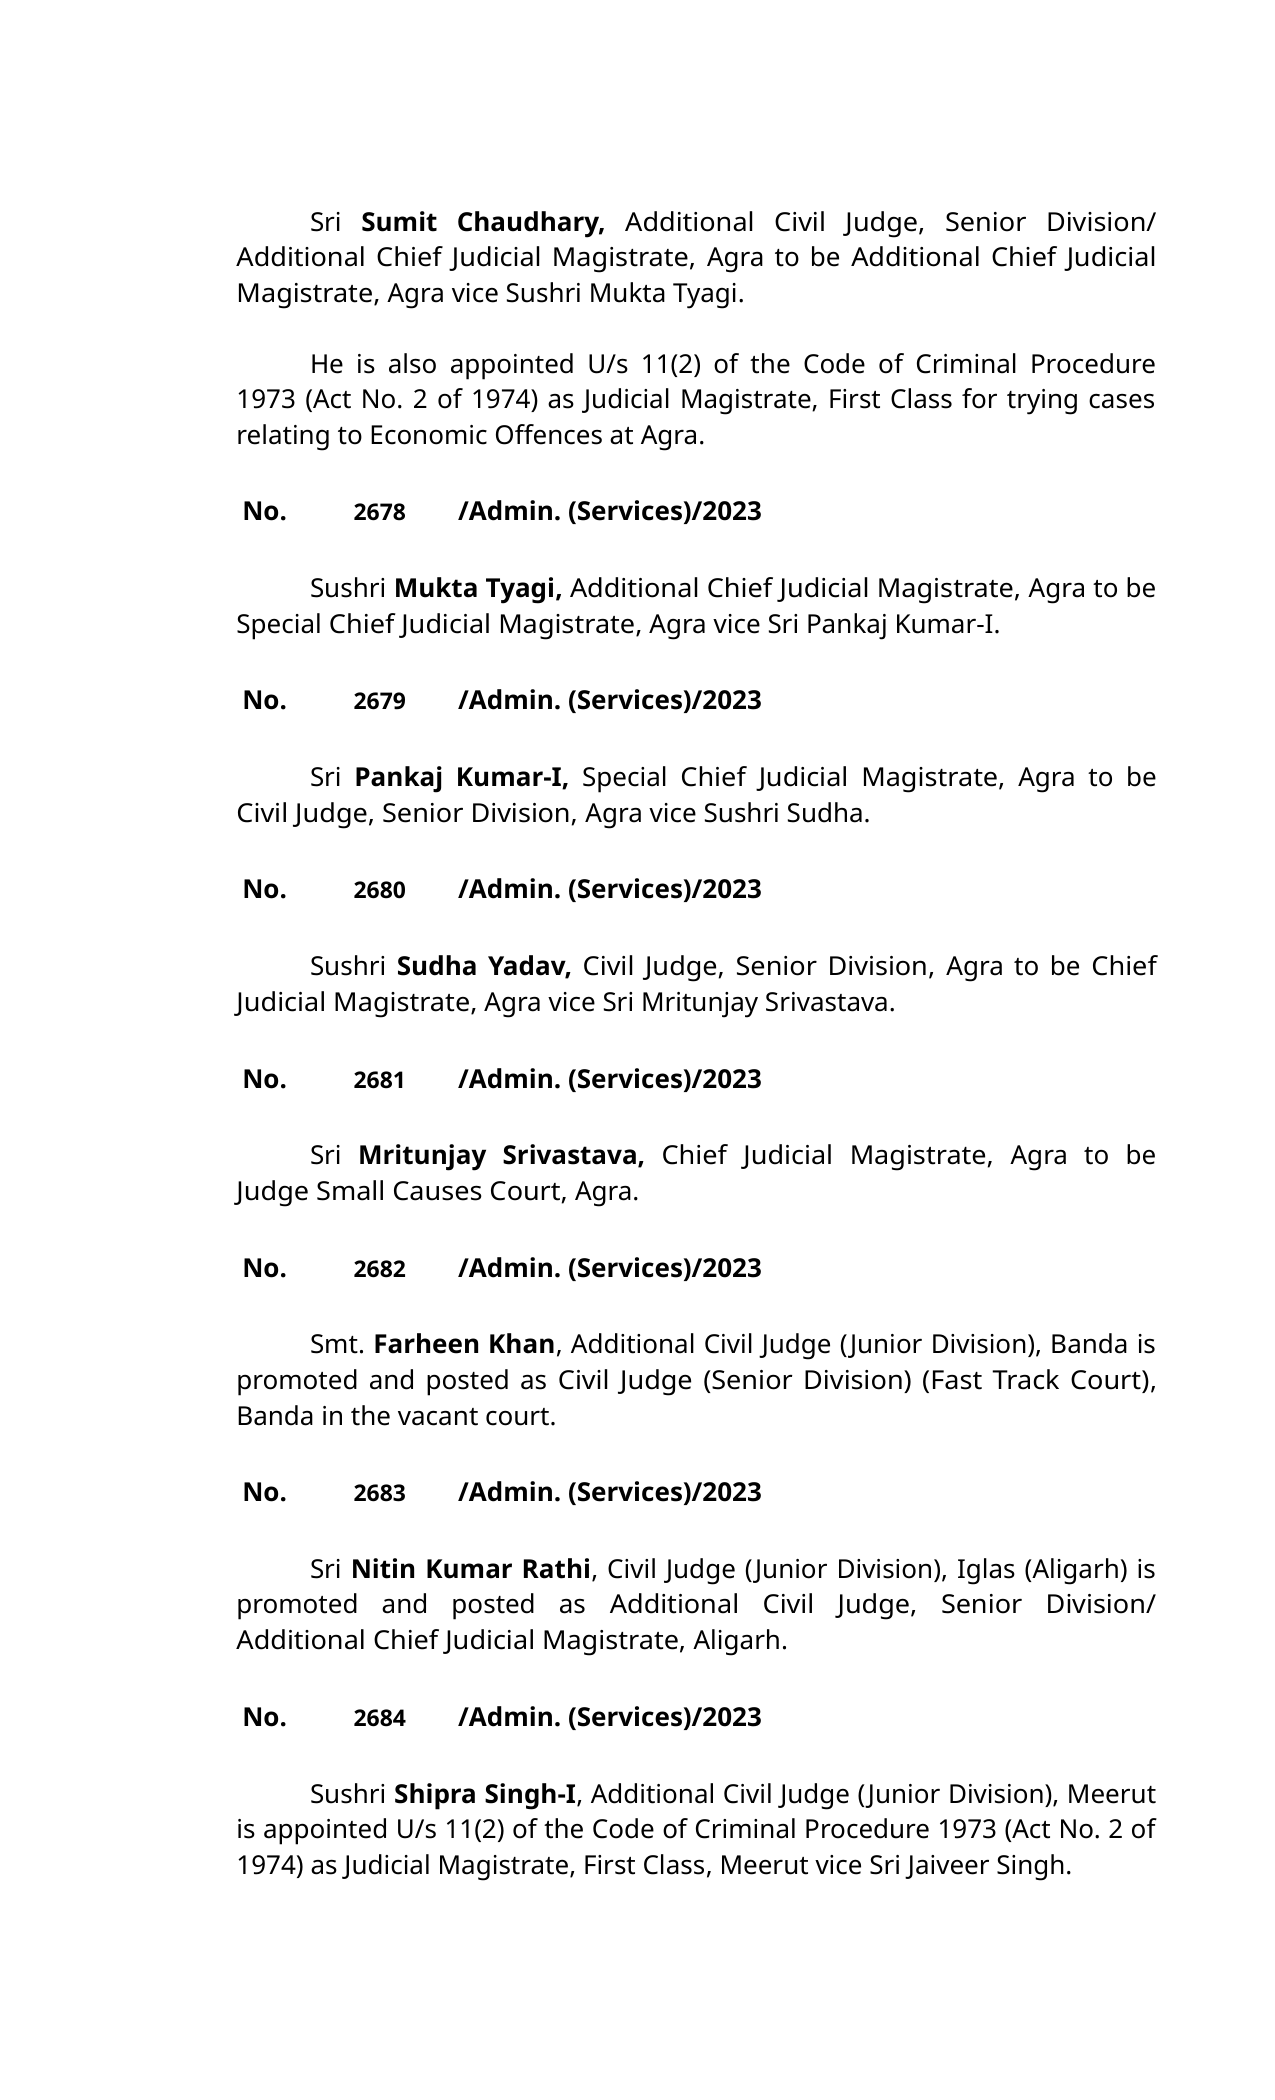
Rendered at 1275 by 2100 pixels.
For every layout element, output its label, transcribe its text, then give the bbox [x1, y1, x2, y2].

text Sri Sumit Chaudhary, Additional Civil Judge, Senior Division/ Additional Chief Judicial Magistrate, Agra to be Additional Chief Judicial Magistrate, Agra vice Sushri Mukta Tyagi. [236, 203, 1157, 310]
table_header No. [236, 1693, 310, 1740]
table_header [310, 1055, 452, 1101]
table_header No. [236, 1468, 310, 1515]
text Sri Pankaj Kumar-I, Special Chief Judicial Magistrate, Agra to be Civil Judge, Senior Division, Agra vice Sushri Sudha. [236, 759, 1157, 830]
table_header No. [236, 676, 310, 723]
table_header [310, 1244, 452, 1291]
table_header [310, 487, 452, 534]
table_header /Admin. (Services)/2023 [452, 865, 795, 912]
table_header /Admin. (Services)/2023 [452, 1693, 795, 1740]
table_header No. [236, 865, 310, 912]
text Smt. Farheen Khan, Additional Civil Judge (Junior Division), Banda is promoted and posted as Civil Judge (Senior Division) (Fast Track Court), Banda in the vacant court. [236, 1326, 1157, 1433]
text Sushri Sudha Yadav, Civil Judge, Senior Division, Agra to be Chief Judicial Magistrate, Agra vice Sri Mritunjay Srivastava. [236, 948, 1157, 1019]
text Sri Mritunjay Srivastava, Chief Judicial Magistrate, Agra to be Judge Small Causes Court, Agra. [236, 1137, 1157, 1208]
table_header /Admin. (Services)/2023 [452, 1055, 795, 1101]
table_header /Admin. (Services)/2023 [452, 1244, 795, 1291]
text Sri Nitin Kumar Rathi, Civil Judge (Junior Division), Iglas (Aligarh) is promoted and posted as Additional Civil Judge, Senior Division/ Additional Chief Judicial Magistrate, Aligarh. [236, 1551, 1157, 1657]
table_header [310, 865, 452, 912]
table_header /Admin. (Services)/2023 [452, 1468, 795, 1515]
text Sushri Mukta Tyagi, Additional Chief Judicial Magistrate, Agra to be Special Chief Judicial Magistrate, Agra vice Sri Pankaj Kumar-I. [236, 570, 1157, 641]
table_header [310, 1468, 452, 1515]
table_header /Admin. (Services)/2023 [452, 676, 795, 723]
table_header /Admin. (Services)/2023 [452, 487, 795, 534]
text He is also appointed U/s 11(2) of the Code of Criminal Procedure 1973 (Act No. 2 of 1974) as Judicial Magistrate, First Class for trying cases relating to Economic Offences at Agra. [236, 345, 1157, 452]
table_header No. [236, 1055, 310, 1101]
text Sushri Shipra Singh-I, Additional Civil Judge (Junior Division), Meerut is appointed U/s 11(2) of the Code of Criminal Procedure 1973 (Act No. 2 of 1974) as Judicial Magistrate, First Class, Meerut vice Sri Jaiveer Singh. [236, 1775, 1157, 1882]
table_header [310, 676, 452, 723]
table_header No. [236, 1244, 310, 1291]
table_header [310, 1693, 452, 1740]
table_header No. [236, 487, 310, 534]
